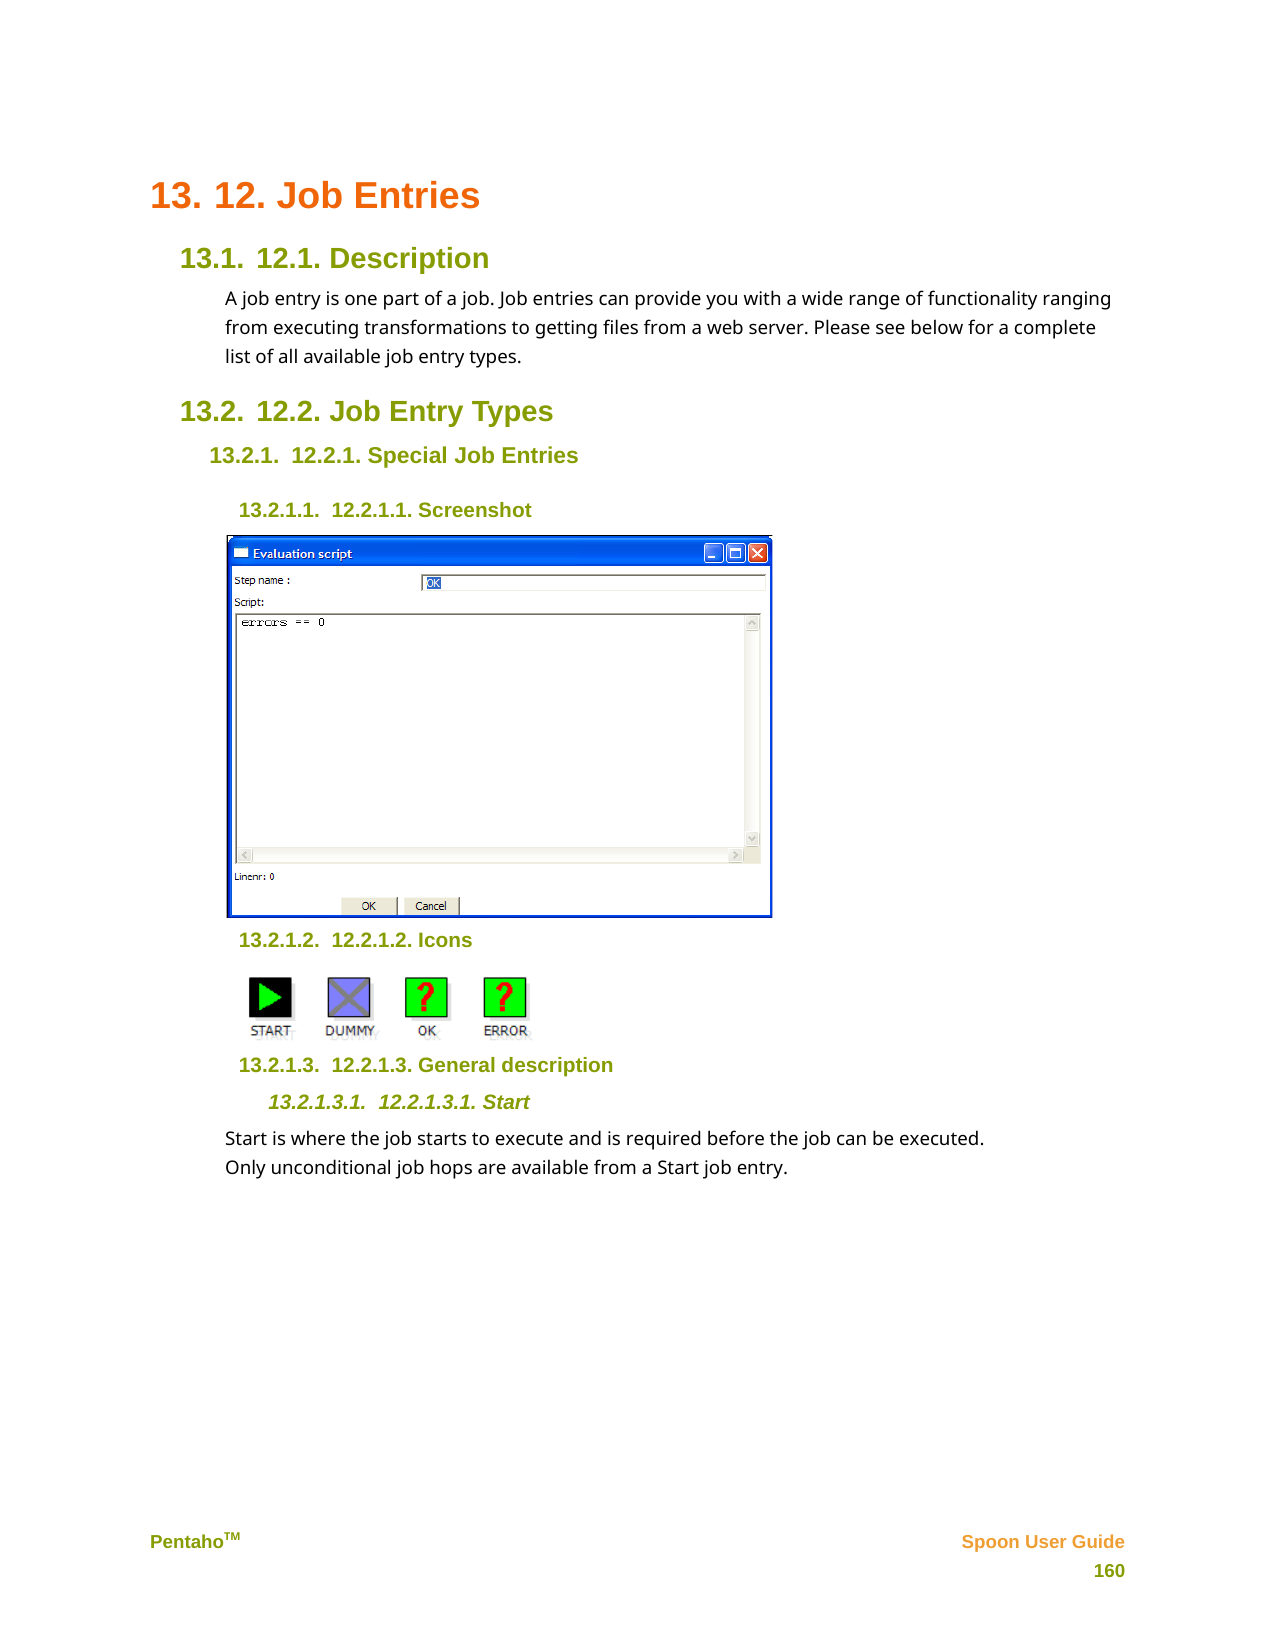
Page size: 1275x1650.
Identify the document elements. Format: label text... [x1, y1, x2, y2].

subtitle 12.2.1. Special Job Entries [209, 436, 1125, 471]
text A job entry is one part of a job. Job entries can provide you with a wide range of functionality ranging from executing transformations to getting files from a web server. Please see below for a complete list of all available job entry types. [225, 282, 1125, 369]
subtitle 12.2.1.3.1. Start [268, 1086, 1125, 1115]
subtitle 12.2.1.3. General description [239, 973, 1125, 1079]
subtitle 12.2.1.2. Icons [239, 543, 1125, 954]
text Start is where the job starts to execute and is required before the job can be executed. [225, 1122, 1125, 1151]
subtitle 12. Job Entries [150, 181, 1125, 216]
subtitle 12.1. Description [179, 241, 1125, 275]
text Only unconditional job hops are available from a Start job entry. [225, 1151, 1125, 1180]
subtitle 12.2. Job Entry Types [179, 394, 1125, 429]
subtitle 12.2.1.1. Screenshot [239, 489, 1125, 524]
